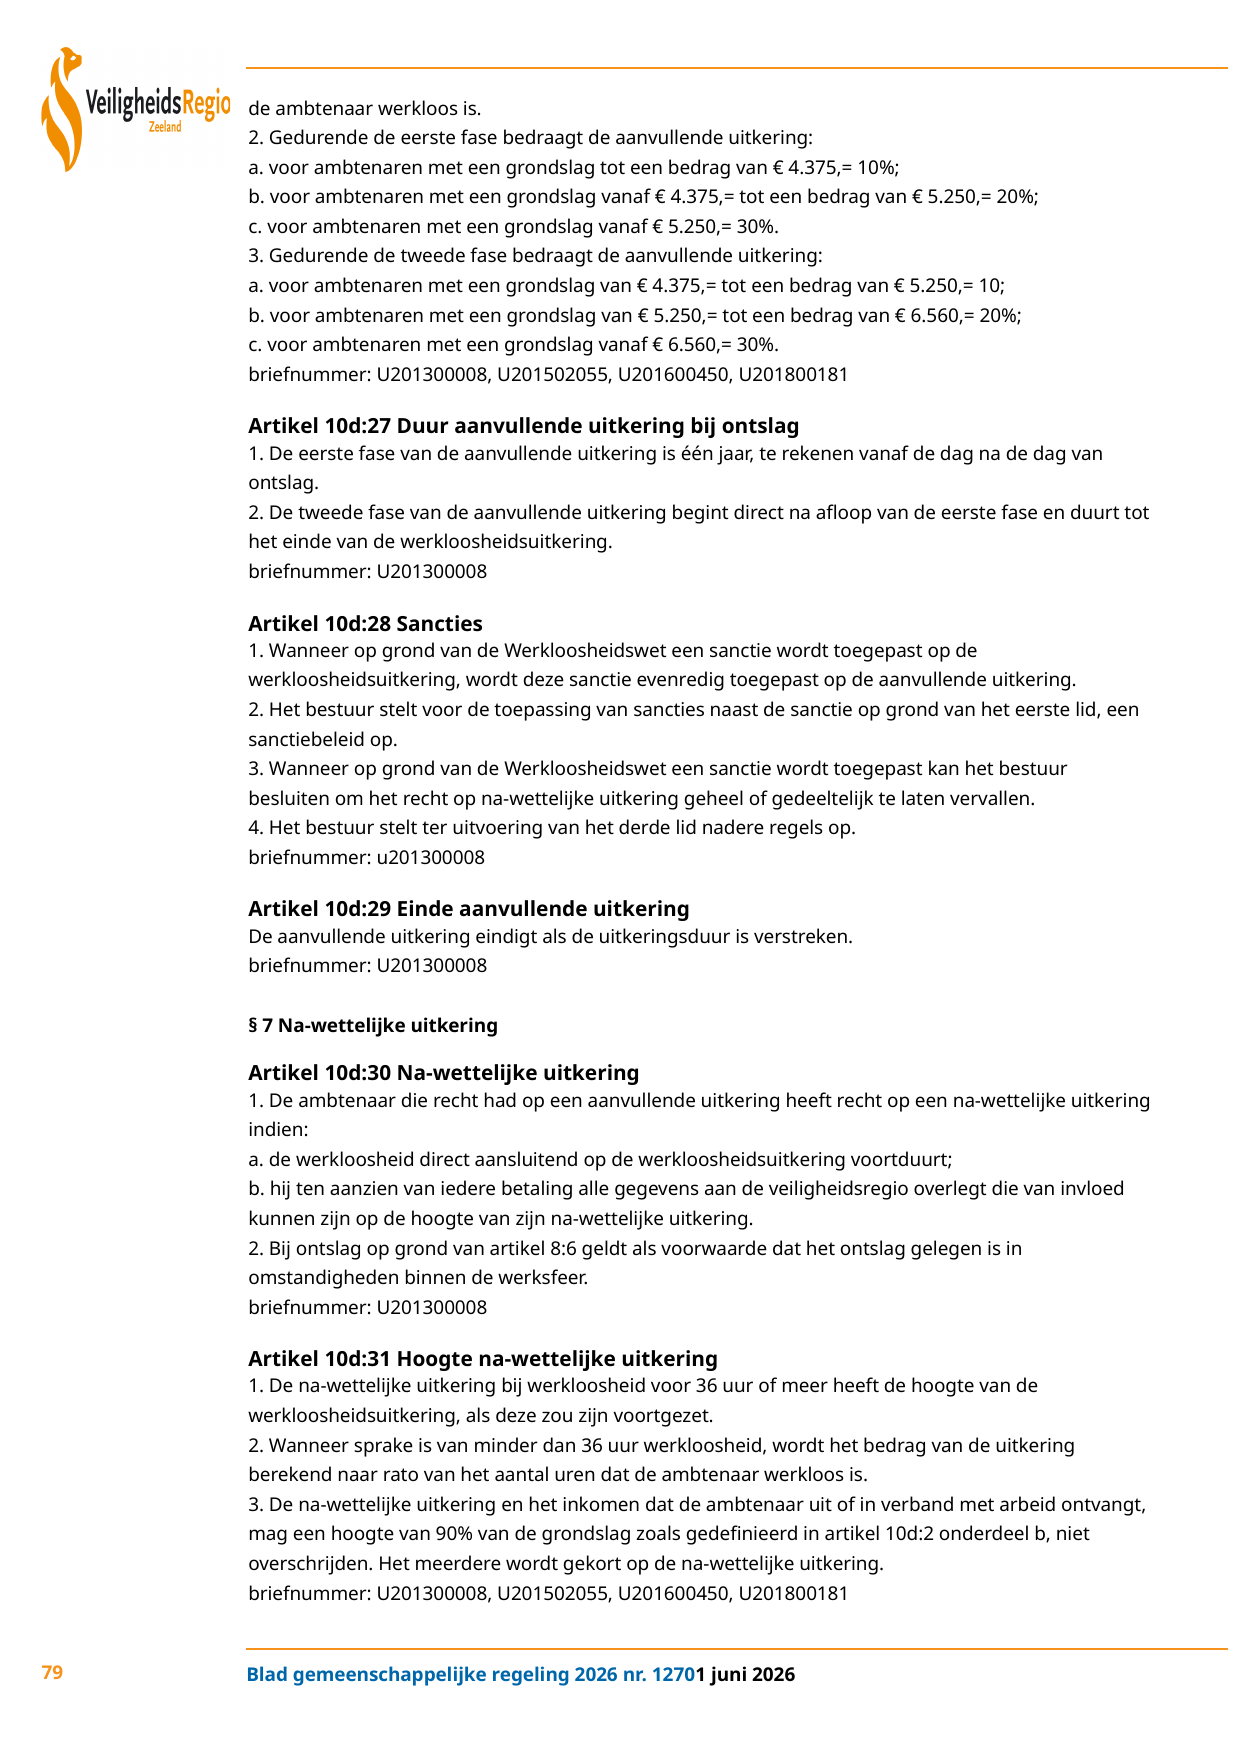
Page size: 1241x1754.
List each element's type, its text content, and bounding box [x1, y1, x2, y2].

text a. voor ambtenaren met een grondslag tot een bedrag van € 4.375,= 10%; [248, 154, 1152, 180]
text 2. Bij ontslag op grond van artikel 8:6 geldt als voorwaarde dat het ontslag gelegen is in omstandigheden binnen de werksfeer. [248, 1235, 1152, 1290]
text b. hij ten aanzien van iedere betaling alle gegevens aan de veiligheidsregio overlegt die van invloed kunnen zijn op de hoogte van zijn na-wettelijke uitkering. [248, 1176, 1152, 1231]
text b. voor ambtenaren met een grondslag van € 5.250,= tot een bedrag van € 6.560,= 20%; [248, 302, 1152, 328]
text a. voor ambtenaren met een grondslag van € 4.375,= tot een bedrag van € 5.250,= 10; [248, 272, 1152, 298]
text Artikel 10d:29 Einde aanvullende uitkering [248, 894, 1152, 923]
text Artikel 10d:28 Sancties [248, 609, 1152, 637]
text 3. De na-wettelijke uitkering en het inkomen dat de ambtenaar uit of in verband met arbeid ontvangt, mag een hoogte van 90% van de grondslag zoals gedefinieerd in artikel 10d:2 onderdeel b, niet overschrijden. Het meerdere wordt gekort op de na-wettelijke uitkering. [248, 1491, 1152, 1576]
text 1. Wanneer op grond van de Werkloosheidswet een sanctie wordt toegepast op de werkloosheidsuitkering, wordt deze sanctie evenredig toegepast op de aanvullende uitkering. [248, 637, 1152, 692]
picture [41, 47, 231, 172]
text § 7 Na-wettelijke uitkering [248, 1012, 1152, 1037]
text 3. Wanneer op grond van de Werkloosheidswet een sanctie wordt toegepast kan het bestuur besluiten om het recht op na-wettelijke uitkering geheel of gedeeltelijk te laten vervallen. [248, 755, 1152, 811]
text briefnummer: U201300008, U201502055, U201600450, U201800181 [248, 1580, 1152, 1606]
text a. de werkloosheid direct aansluitend op de werkloosheidsuitkering voortduurt; [248, 1146, 1152, 1172]
text De aanvullende uitkering eindigt als de uitkeringsduur is verstreken. [248, 923, 1152, 949]
text 3. Gedurende de tweede fase bedraagt de aanvullende uitkering: [248, 243, 1152, 268]
text 2. De tweede fase van de aanvullende uitkering begint direct na afloop van de eerste fase en duurt tot het einde van de werkloosheidsuitkering. [248, 499, 1152, 554]
text 4. Het bestuur stelt ter uitvoering van het derde lid nadere regels op. [248, 814, 1152, 840]
text b. voor ambtenaren met een grondslag vanaf € 4.375,= tot een bedrag van € 5.250,= 20%; [248, 183, 1152, 209]
text c. voor ambtenaren met een grondslag vanaf € 6.560,= 30%. [248, 331, 1152, 357]
text briefnummer: U201300008 [248, 558, 1152, 584]
text 2. Wanneer sprake is van minder dan 36 uur werkloosheid, wordt het bedrag van de uitkering berekend naar rato van het aantal uren dat de ambtenaar werkloos is. [248, 1432, 1152, 1487]
text briefnummer: u201300008 [248, 844, 1152, 870]
text briefnummer: U201300008 [248, 1294, 1152, 1319]
text 1. De eerste fase van de aanvullende uitkering is één jaar, te rekenen vanaf de dag na de dag van ontslag. [248, 440, 1152, 495]
text de ambtenaar werkloos is. [248, 95, 1152, 121]
text 2. Gedurende de eerste fase bedraagt de aanvullende uitkering: [248, 124, 1152, 150]
text Artikel 10d:27 Duur aanvullende uitkering bij ontslag [248, 411, 1152, 440]
text Artikel 10d:31 Hoogte na-wettelijke uitkering [248, 1344, 1152, 1373]
text 2. Het bestuur stelt voor de toepassing van sancties naast de sanctie op grond van het eerste lid, een sanctiebeleid op. [248, 696, 1152, 752]
text 1. De na-wettelijke uitkering bij werkloosheid voor 36 uur of meer heeft de hoogte van de werkloosheidsuitkering, als deze zou zijn voortgezet. [248, 1373, 1152, 1428]
text briefnummer: U201300008 [248, 953, 1152, 978]
text c. voor ambtenaren met een grondslag vanaf € 5.250,= 30%. [248, 213, 1152, 239]
text 1. De ambtenaar die recht had op een aanvullende uitkering heeft recht op een na-wettelijke uitkering indien: [248, 1087, 1152, 1142]
text briefnummer: U201300008, U201502055, U201600450, U201800181 [248, 361, 1152, 387]
text Artikel 10d:30 Na-wettelijke uitkering [248, 1058, 1152, 1087]
